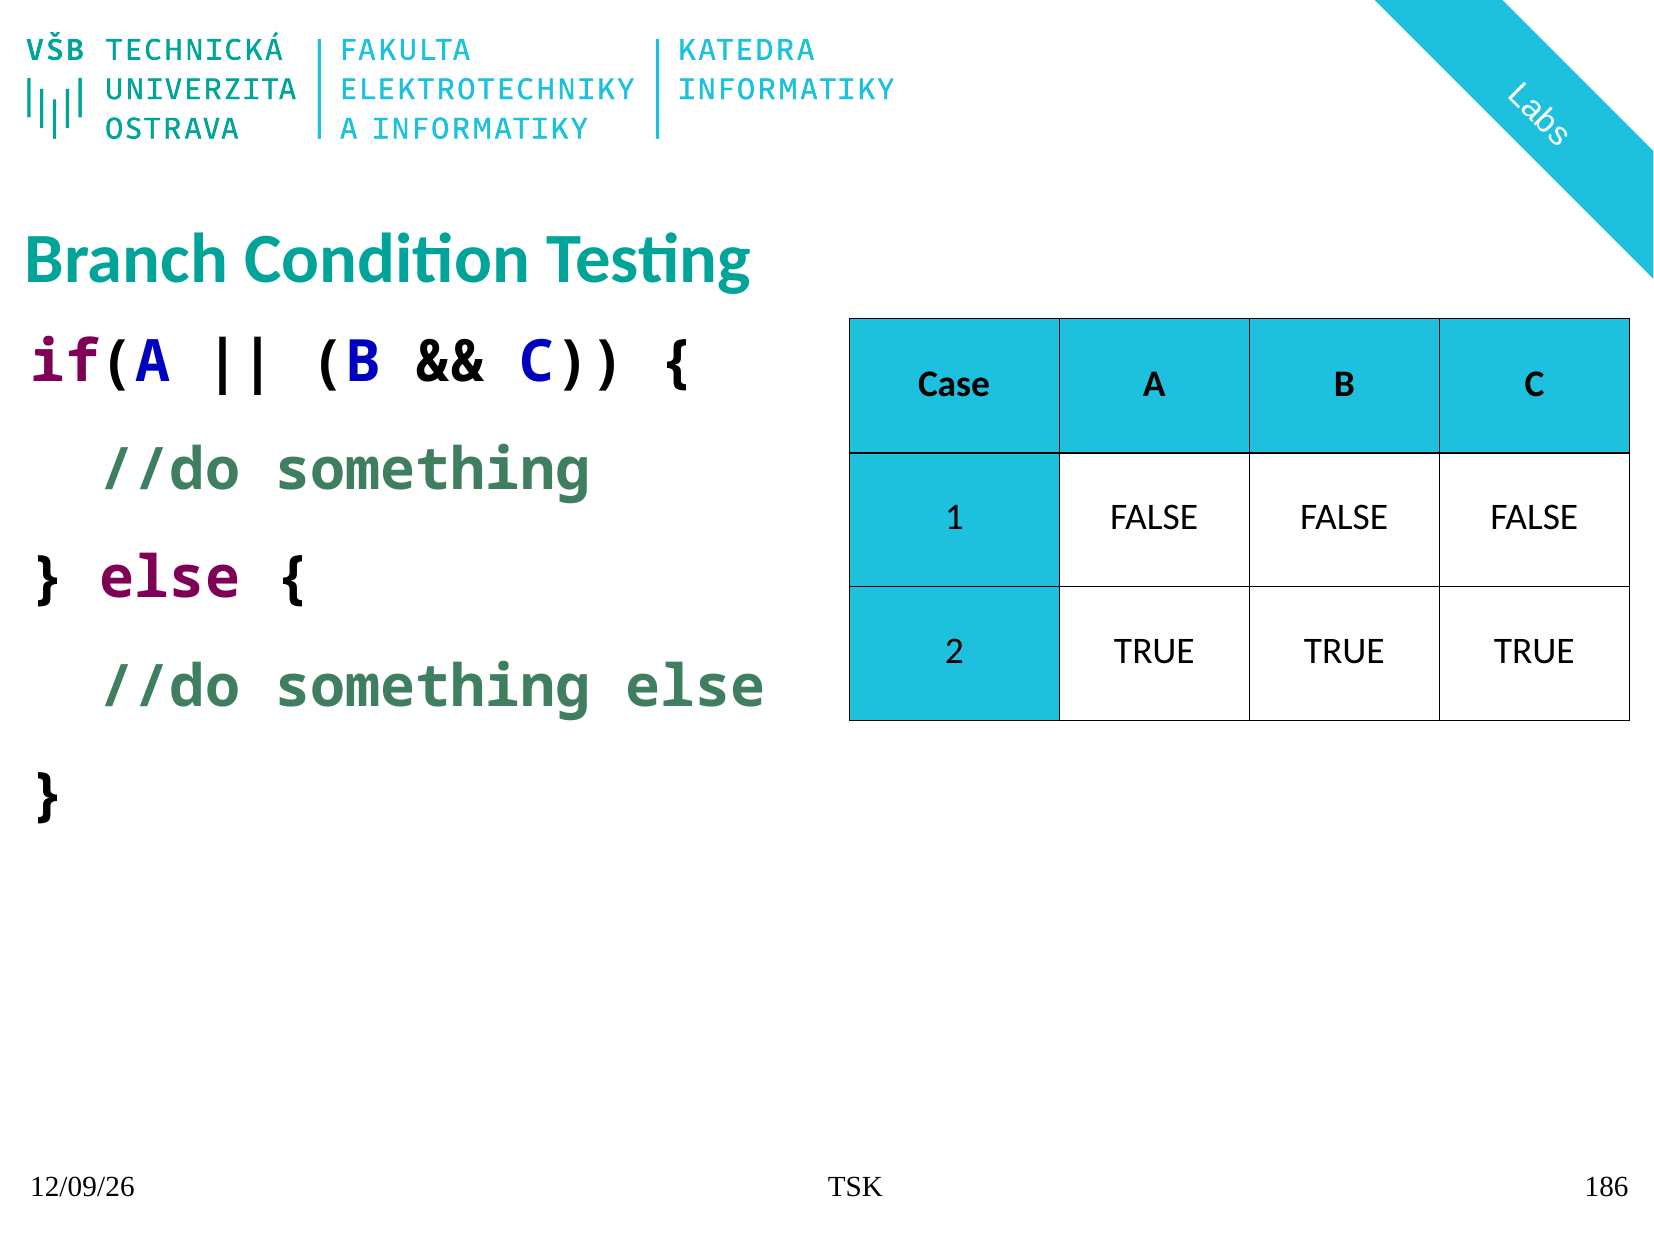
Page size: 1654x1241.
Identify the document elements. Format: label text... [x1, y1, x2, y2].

table_cell FALSE [1440, 454, 1629, 586]
table_header Case [850, 319, 1059, 452]
title Branch Condition Testing [24, 169, 1629, 300]
table_cell TRUE [1060, 587, 1249, 720]
table_cell TRUE [1440, 587, 1629, 720]
table_header B [1250, 319, 1439, 452]
list if(A || (B && C)) { //do something } else { //do something else } [30, 318, 811, 1146]
table_cell 1 [850, 454, 1059, 586]
table_cell 2 [850, 587, 1059, 720]
picture [26, 31, 894, 139]
text_box Labs [1374, 0, 1654, 280]
table_header A [1060, 319, 1249, 452]
table_cell FALSE [1060, 454, 1249, 586]
table_header C [1440, 319, 1629, 452]
table_cell FALSE [1250, 454, 1439, 586]
table_cell TRUE [1250, 587, 1439, 720]
